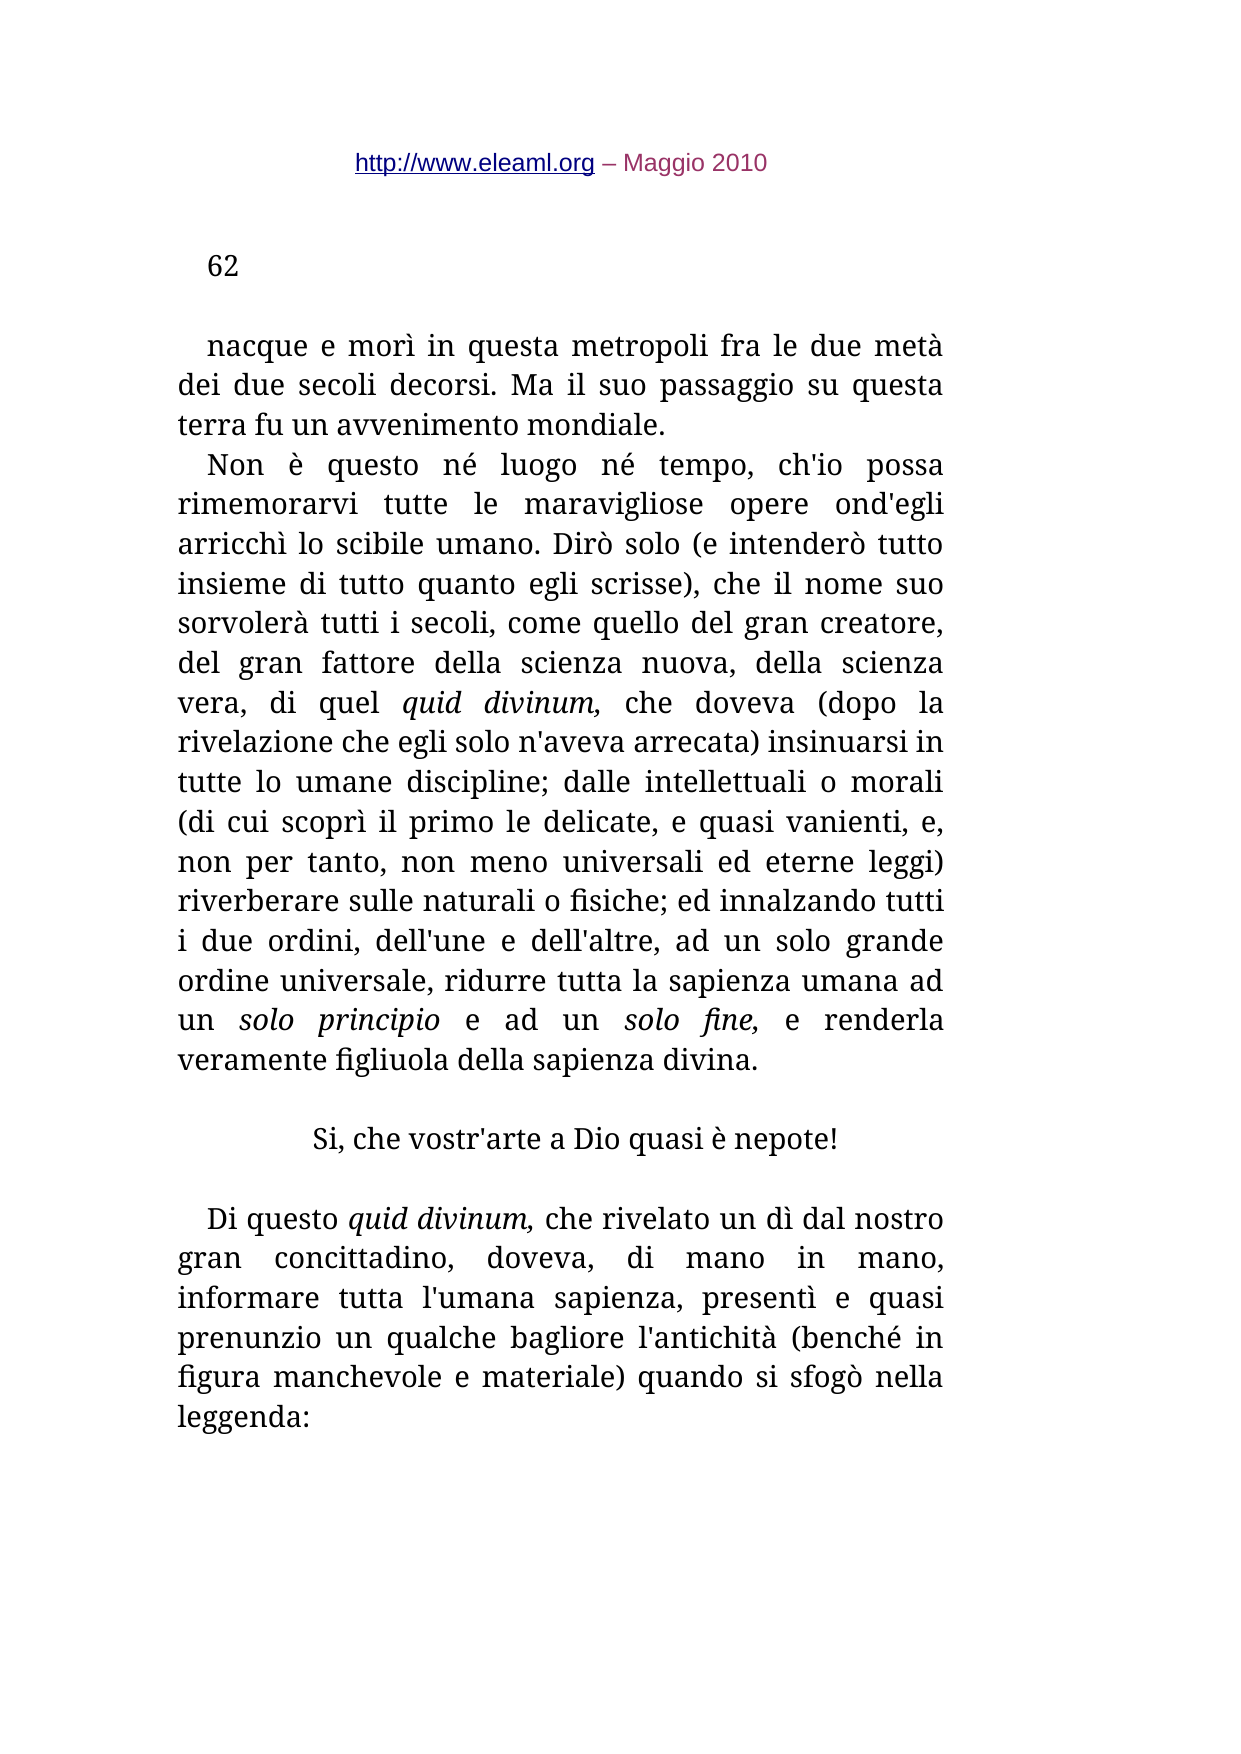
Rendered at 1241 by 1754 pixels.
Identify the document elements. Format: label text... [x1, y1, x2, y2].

text Non è questo né luogo né tempo, ch'io possa rimemorarvi tutte le maravigliose opere ond'egli arricchì lo scibile umano. Dirò solo (e intenderò tutto insieme di tutto quanto egli scrisse), che il nome suo sorvolerà tutti i secoli, come quello del gran creatore, del gran fattore della scienza nuova, della scienza vera, di quel quid divinum, che doveva (dopo la rivelazione che egli solo n'aveva arrecata) insinuarsi in tutte lo umane discipline; dalle intellettuali o morali (di cui scoprì il primo le delicate, e quasi vanienti, e, non per tanto, non meno universali ed eterne leggi) riverberare sulle naturali o fisiche; ed innalzando tutti i due ordini, dell'une e dell'altre, ad un solo grande ordine universale, ridurre tutta la sapienza umana ad un solo principio e ad un solo fine, e renderla veramente figliuola della sapienza divina. [177, 444, 945, 1079]
text Si, che vostr'arte a Dio quasi è nepote! [177, 1119, 945, 1158]
text 62 [177, 246, 945, 285]
text nacque e morì in questa metropoli fra le due metà dei due secoli decorsi. Ma il suo passaggio su questa terra fu un avvenimento mondiale. [177, 325, 945, 444]
text Di questo quid divinum, che rivelato un dì dal nostro gran concittadino, doveva, di mano in mano, informare tutta l'umana sapienza, presentì e quasi prenunzio un qualche bagliore l'antichità (benché in figura manchevole e materiale) quando si sfogò nella leggenda: [177, 1198, 945, 1436]
